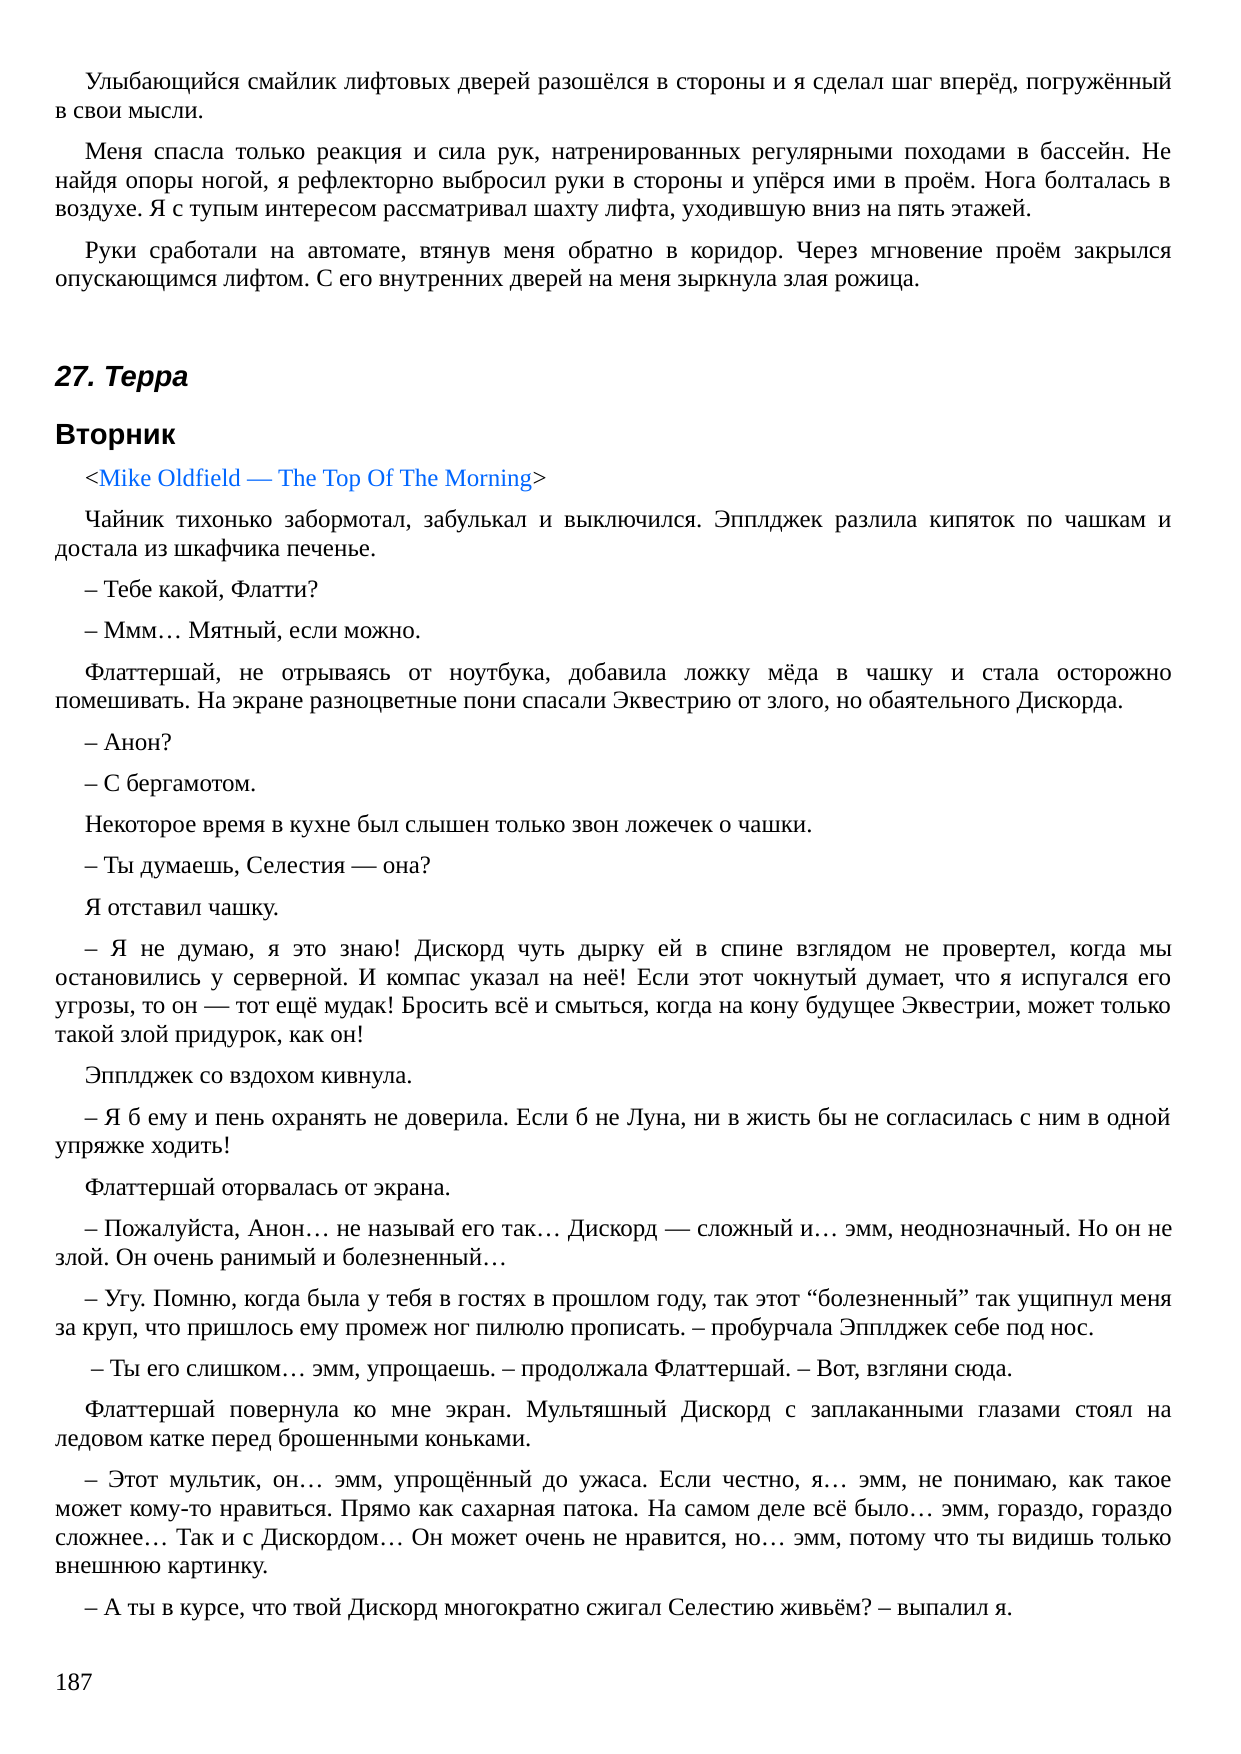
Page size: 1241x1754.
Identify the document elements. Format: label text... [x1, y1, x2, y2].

text – Пожалуйста, Анон… не называй его так… Дискорд — сложный и… эмм, неоднозначный. Но он не злой. Он очень ранимый и болезненный… [55, 1213, 1173, 1271]
text – Ты думаешь, Селестия — она? [55, 851, 1173, 879]
text – Я б ему и пень охранять не доверила. Если б не Луна, ни в жисть бы не согласилась с ним в одной упряжке ходить! [55, 1102, 1173, 1159]
text Я отставил чашку. [55, 892, 1173, 921]
text Улыбающийся смайлик лифтовых дверей разошёлся в стороны и я сделал шаг вперёд, погружённый в свои мысли. [55, 66, 1173, 123]
text – Я не думаю, я это знаю! Дискорд чуть дырку ей в спине взглядом не провертел, когда мы остановились у серверной. И компас указал на неё! Если этот чокнутый думает, что я испугался его угрозы, то он — тот ещё мудак! Бросить всё и смыться, когда на кону будущее Эквестрии, может только такой злой придурок, как он! [55, 933, 1173, 1048]
text – Тебе какой, Флатти? [55, 574, 1173, 603]
text – С бергамотом. [55, 768, 1173, 797]
text – Этот мультик, он… эмм, упрощённый до ужаса. Если честно, я… эмм, не понимаю, как такое может кому-то нравиться. Прямо как сахарная патока. На самом деле всё было… эмм, гораздо, гораздо сложнее… Так и с Дискордом… Он может очень не нравится, но… эмм, потому что ты видишь только внешнюю картинку. [55, 1464, 1173, 1579]
text <Mike Oldfield — The Top Of The Morning> [55, 463, 1173, 492]
text – Угу. Помню, когда была у тебя в гостях в прошлом году, так этот “болезненный” так ущипнул меня за круп, что пришлось ему промеж ног пилюлю прописать. – пробурчала Эпплджек себе под нос. [55, 1283, 1173, 1341]
text Руки сработали на автомате, втянув меня обратно в коридор. Через мгновение проём закрылся опускающимся лифтом. С его внутренних дверей на меня зыркнула злая рожица. [55, 235, 1173, 292]
text Некоторое время в кухне был слышен только звон ложечек о чашки. [55, 809, 1173, 838]
text Флаттершай, не отрываясь от ноутбука, добавила ложку мёда в чашку и стала осторожно помешивать. На экране разноцветные пони спасали Эквестрию от злого, но обаятельного Дискорда. [55, 657, 1173, 714]
text – А ты в курсе, что твой Дискорд многократно сжигал Селестию живьём? – выпалил я. [55, 1592, 1173, 1621]
text Флаттершай повернула ко мне экран. Мультяшный Дискорд с заплаканными глазами стоял на ледовом катке перед брошенными коньками. [55, 1394, 1173, 1452]
text Флаттершай оторвалась от экрана. [55, 1172, 1173, 1201]
text Меня спасла только реакция и сила рук, натренированных регулярными походами в бассейн. Не найдя опоры ногой, я рефлекторно выбросил руки в стороны и упёрся ими в проём. Нога болталась в воздухе. Я с тупым интересом рассматривал шахту лифта, уходившую вниз на пять этажей. [55, 136, 1173, 222]
text – Анон? [55, 727, 1173, 756]
text Эпплджек со вздохом кивнула. [55, 1061, 1173, 1089]
text Чайник тихонько забормотал, забулькал и выключился. Эпплджек разлила кипяток по чашкам и достала из шкафчика печенье. [55, 504, 1173, 562]
subtitle Вторник [55, 417, 1173, 451]
subtitle 27. Терра [55, 358, 1173, 392]
text – Ты его слишком… эмм, упрощаешь. – продолжала Флаттершай. – Вот, взгляни сюда. [55, 1353, 1173, 1382]
text – Ммм… Мятный, если можно. [55, 616, 1173, 644]
